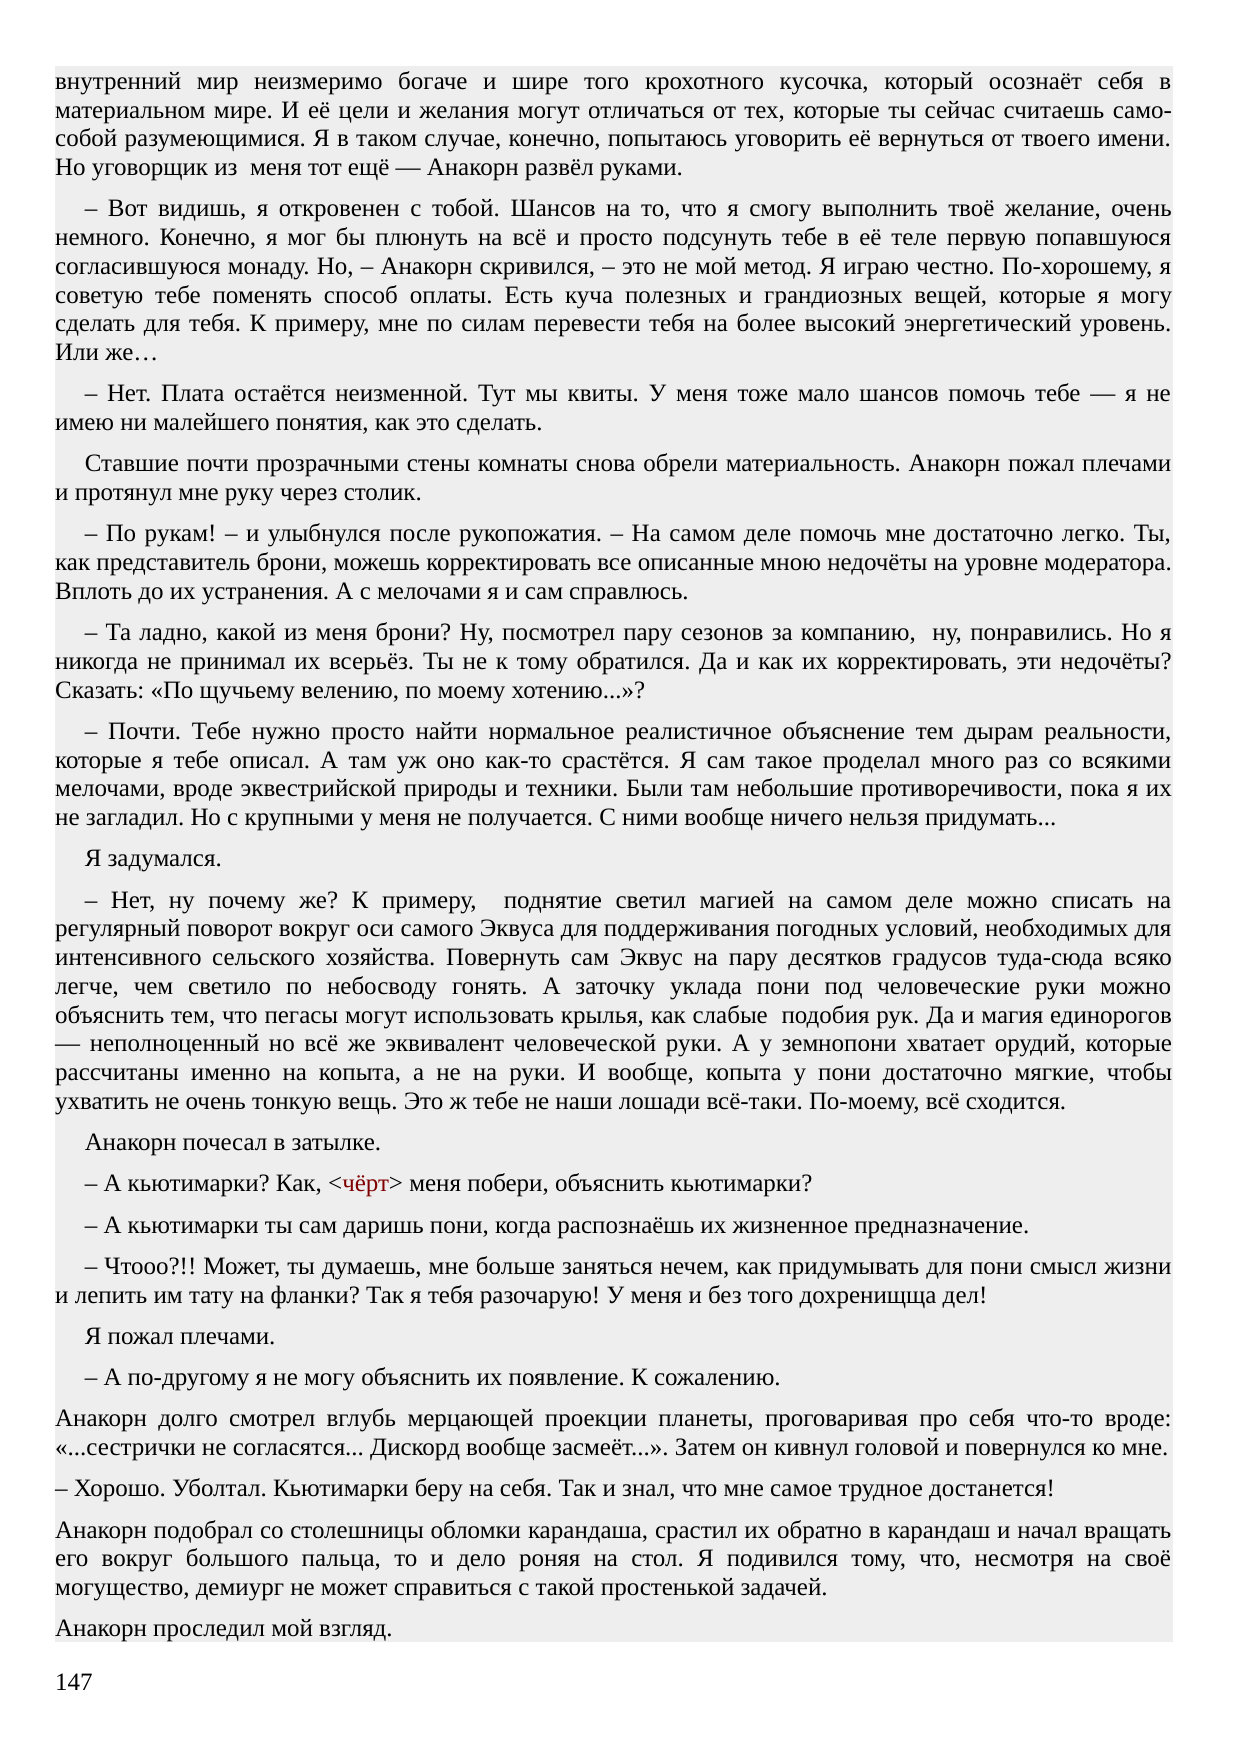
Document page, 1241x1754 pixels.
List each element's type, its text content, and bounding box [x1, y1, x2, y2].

text Я пожал плечами. [55, 1321, 1173, 1350]
text – Та ладно, какой из меня брони? Ну, посмотрел пару сезонов за компанию, ну, понравились. Но я никогда не принимал их всерьёз. Ты не к тому обратился. Да и как их корректировать, эти недочёты? Сказать: «По щучьему велению, по моему хотению...»? [55, 617, 1173, 703]
text Ставшие почти прозрачными стены комнаты снова обрели материальность. Анакорн пожал плечами и протянул мне руку через столик. [55, 448, 1173, 506]
text – А кьютимарки ты сам даришь пони, когда распознаёшь их жизненное предназначение. [55, 1210, 1173, 1238]
text – А по-другому я не могу объяснить их появление. К сожалению. [55, 1362, 1173, 1391]
text – Чтооо?!! Может, ты думаешь, мне больше заняться нечем, как придумывать для пони смысл жизни и лепить им тату на фланки? Так я тебя разочарую! У меня и без того дохренищща дел! [55, 1251, 1173, 1308]
text – А кьютимарки? Как, <чёрт> меня побери, объяснить кьютимарки? [55, 1168, 1173, 1197]
text Анакорн почесал в затылке. [55, 1127, 1173, 1156]
text – Нет. Плата остаётся неизменной. Тут мы квиты. У меня тоже мало шансов помочь тебе — я не имею ни малейшего понятия, как это сделать. [55, 378, 1173, 436]
text Анакорн проследил мой взгляд. [55, 1613, 1173, 1642]
text Я задумался. [55, 843, 1173, 872]
text – По рукам! – и улыбнулся после рукопожатия. – На самом деле помочь мне достаточно легко. Ты, как представитель брони, можешь корректировать все описанные мною недочёты на уровне модератора. Вплоть до их устранения. А с мелочами я и сам справлюсь. [55, 518, 1173, 605]
text Анакорн подобрал со столешницы обломки карандаша, срастил их обратно в карандаш и начал вращать его вокруг большого пальца, то и дело роняя на стол. Я подивился тому, что, несмотря на своё могущество, демиург не может справиться с такой простенькой задачей. [55, 1515, 1173, 1601]
text – Вот видишь, я откровенен с тобой. Шансов на то, что я смогу выполнить твоё желание, очень немного. Конечно, я мог бы плюнуть на всё и просто подсунуть тебе в её теле первую попавшуюся согласившуюся монаду. Но, – Анакорн скривился, – это не мой метод. Я играю честно. По-хорошему, я советую тебе поменять способ оплаты. Есть куча полезных и грандиозных вещей, которые я могу сделать для тебя. К примеру, мне по силам перевести тебя на более высокий энергетический уровень. Или же… [55, 193, 1173, 366]
text – Нет, ну почему же? К примеру, поднятие светил магией на самом деле можно списать на регулярный поворот вокруг оси самого Эквуса для поддерживания погодных условий, необходимых для интенсивного сельского хозяйства. Повернуть сам Эквус на пару десятков градусов туда-сюда всяко легче, чем светило по небосводу гонять. А заточку уклада пони под человеческие руки можно объяснить тем, что пегасы могут использовать крылья, как слабые подобия рук. Да и магия единорогов — неполноценный но всё же эквивалент человеческой руки. А у земнопони хватает орудий, которые рассчитаны именно на копыта, а не на руки. И вообще, копыта у пони достаточно мягкие, чтобы ухватить не очень тонкую вещь. Это ж тебе не наши лошади всё-таки. По-моему, всё сходится. [55, 885, 1173, 1115]
text Анакорн долго смотрел вглубь мерцающей проекции планеты, проговаривая про себя что-то вроде: «...сестрички не согласятся... Дискорд вообще засмеёт...». Затем он кивнул головой и повернулся ко мне. [55, 1403, 1173, 1461]
text – Хорошо. Уболтал. Кьютимарки беру на себя. Так и знал, что мне самое трудное достанется! [55, 1473, 1173, 1502]
text внутренний мир неизмеримо богаче и шире того крохотного кусочка, который осознаёт себя в материальном мире. И её цели и желания могут отличаться от тех, которые ты сейчас считаешь само-собой разумеющимися. Я в таком случае, конечно, попытаюсь уговорить её вернуться от твоего имени. Но уговорщик из меня тот ещё — Анакорн развёл руками. [55, 66, 1173, 181]
text – Почти. Тебе нужно просто найти нормальное реалистичное объяснение тем дырам реальности, которые я тебе описал. А там уж оно как-то срастётся. Я сам такое проделал много раз со всякими мелочами, вроде эквестрийской природы и техники. Были там небольшие противоречивости, пока я их не загладил. Но с крупными у меня не получается. С ними вообще ничего нельзя придумать... [55, 716, 1173, 831]
